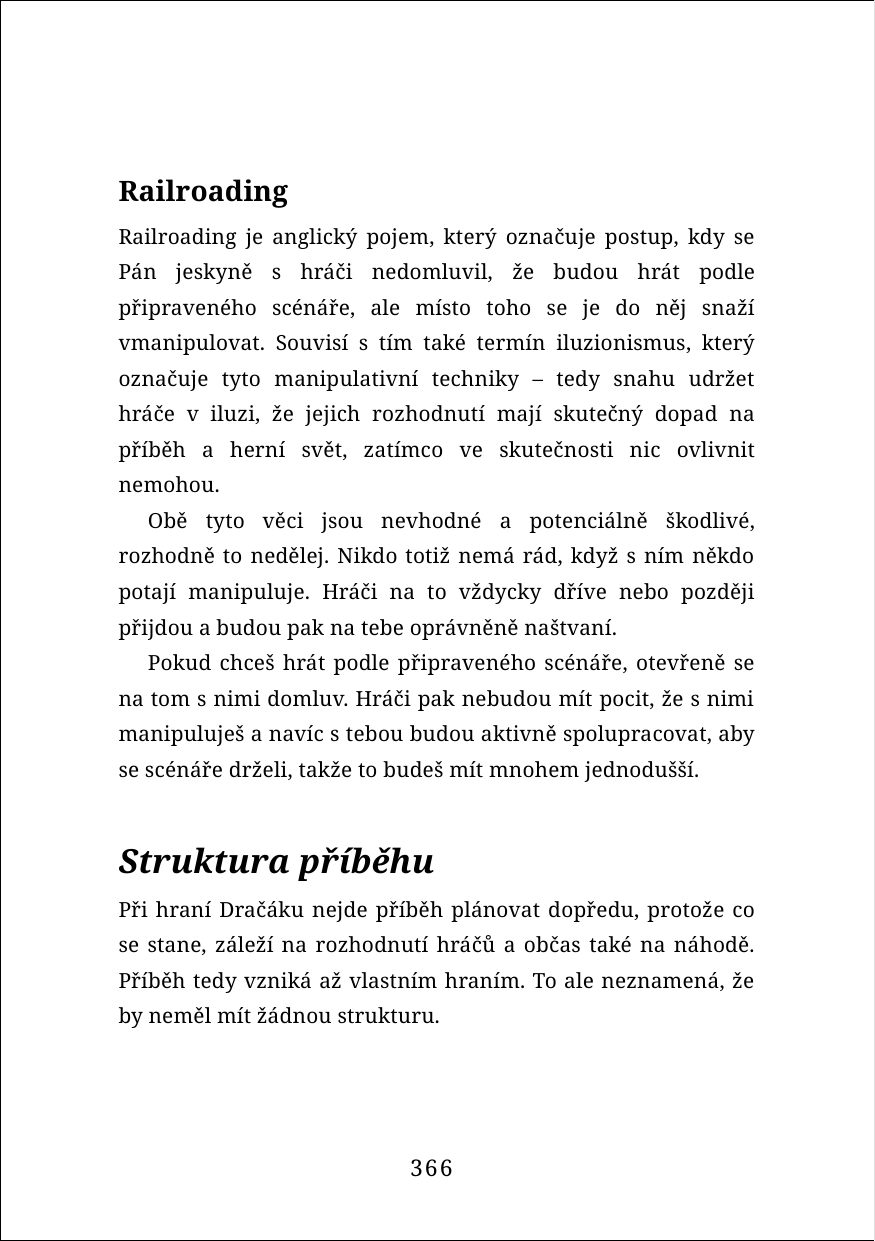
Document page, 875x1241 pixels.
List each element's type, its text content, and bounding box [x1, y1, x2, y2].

text Railroading je anglický pojem, který označuje postup, kdy se Pán jeskyně s hráči nedomluvil, že budou hrát podle připraveného scénáře, ale místo toho se je do něj snaží vmanipulovat. Souvisí s tím také termín iluzionismus, který označuje tyto manipulativní techniky – tedy snahu udržet hráče v iluzi, že jejich rozhodnutí mají skutečný dopad na příběh a herní svět, zatímco ve skutečnosti nic ovlivnit nemohou. Obě tyto věci jsou nevhodné a potenciálně škodlivé, rozhodně to nedělej. Nikdo totiž nemá rád, když s ním někdo potají manipuluje. Hráči na to vždycky dříve nebo později přijdou a budou pak na tebe oprávněně naštvaní. Pokud chceš hrát podle připraveného scénáře, otevřeně se na tom s nimi domluv. Hráči pak nebudou mít pocit, že s nimi manipuluješ a navíc s tebou budou aktivně spolupracovat, aby se scénáře drželi, takže to budeš mít mnohem jednodušší. [118, 222, 756, 783]
subtitle Railroading [118, 172, 756, 210]
text Při hraní Dračáku nejde příběh plánovat dopředu, protože co se stane, záleží na rozhodnutí hráčů a občas také na náhodě. Příběh tedy vzniká až vlastním hraním. To ale neznamená, že by neměl mít žádnou strukturu. [118, 895, 756, 1030]
subtitle Struktura příběhu [118, 837, 756, 883]
